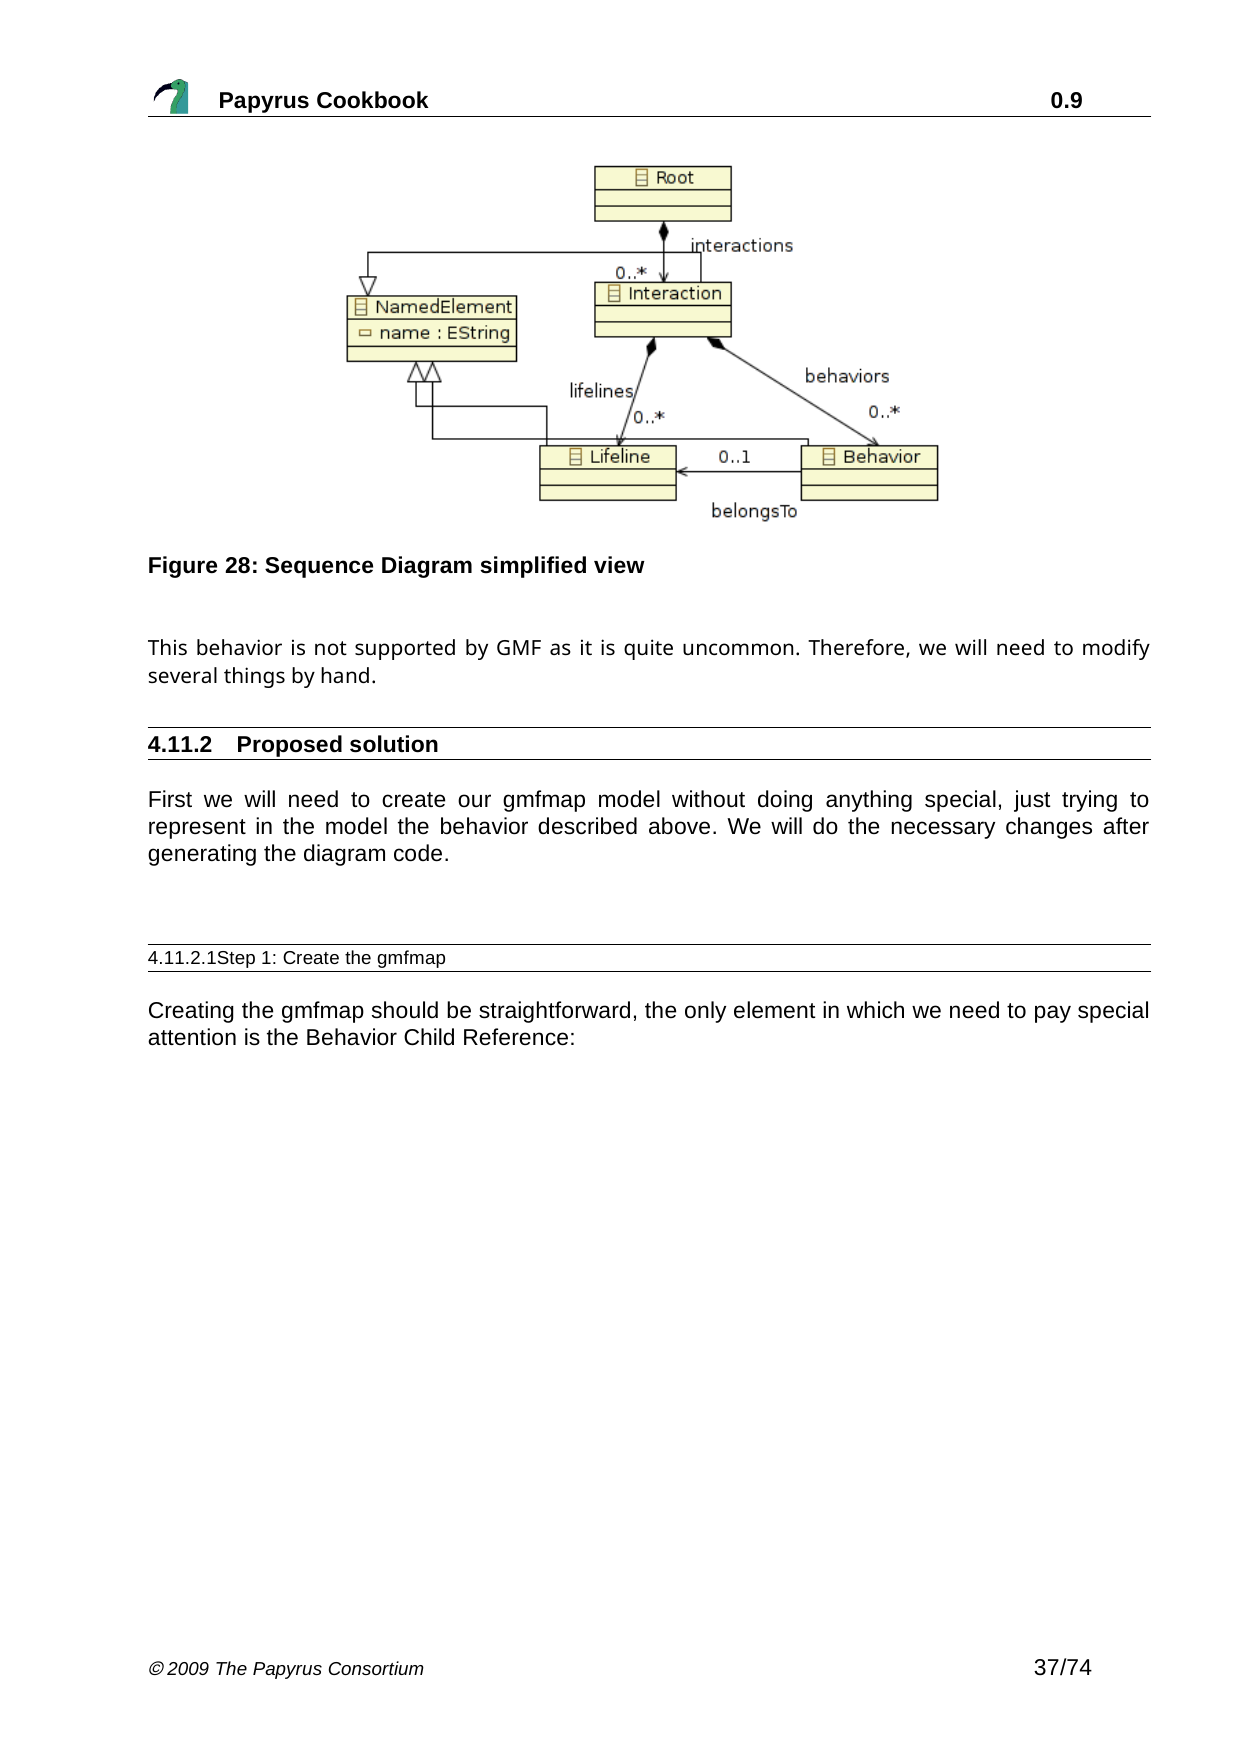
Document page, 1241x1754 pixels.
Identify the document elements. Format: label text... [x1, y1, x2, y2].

picture [153, 79, 189, 114]
subtitle Proposed solution [148, 728, 1151, 759]
text Creating the gmfmap should be straightforward, the only element in which we need to pay special attention is the Behavior Child Reference: [148, 997, 1151, 1051]
picture [333, 147, 966, 527]
subtitle Step 1: Create the gmfmap [148, 945, 1151, 971]
text First we will need to create our gmfmap model without doing anything special, just trying to represent in the model the behavior described above. We will do the necessary changes after generating the diagram code. [148, 785, 1151, 867]
text Figure 28: Sequence Diagram simplified view [148, 552, 1151, 579]
text This behavior is not supported by GMF as it is quite uncommon. Therefore, we will need to modify several things by hand. [148, 632, 1151, 689]
